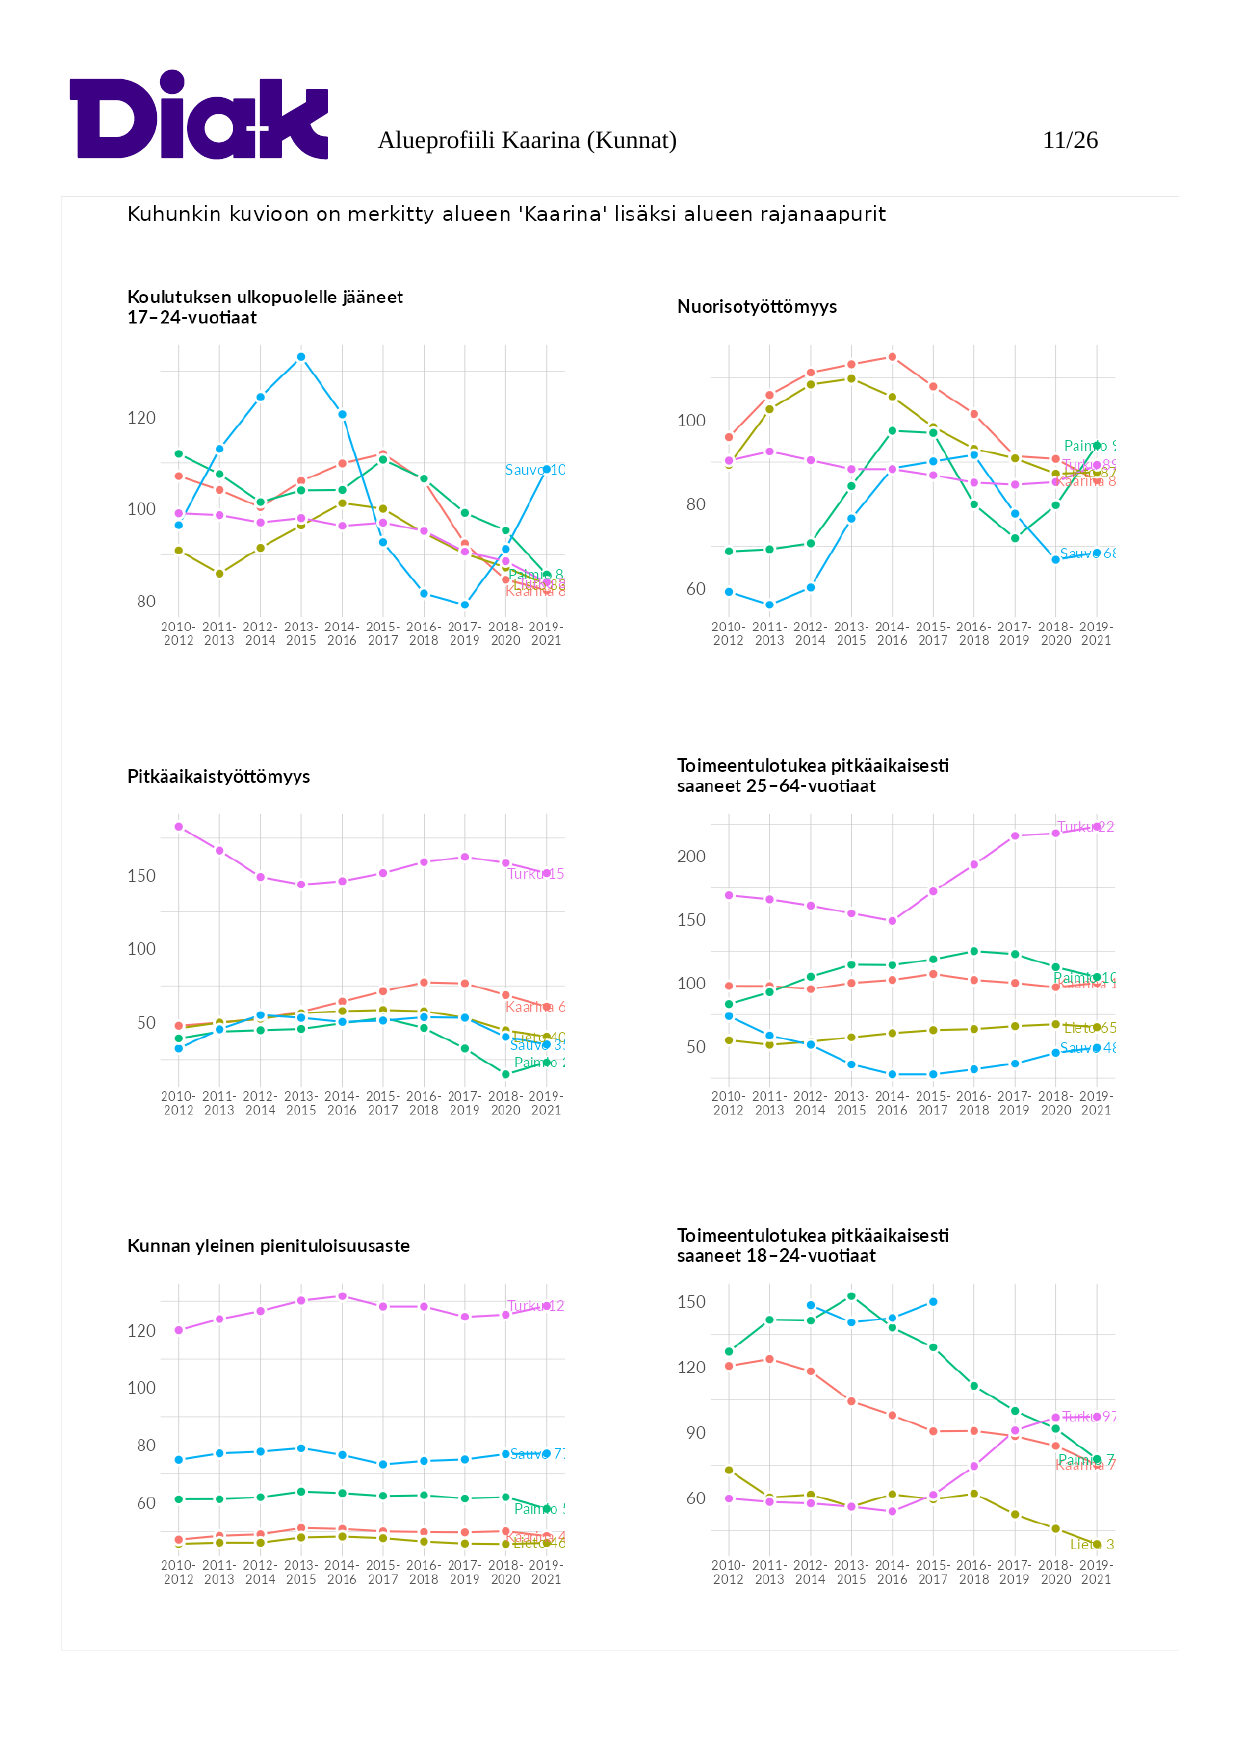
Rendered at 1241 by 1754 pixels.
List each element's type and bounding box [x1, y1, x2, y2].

picture [61, 196, 1179, 1651]
